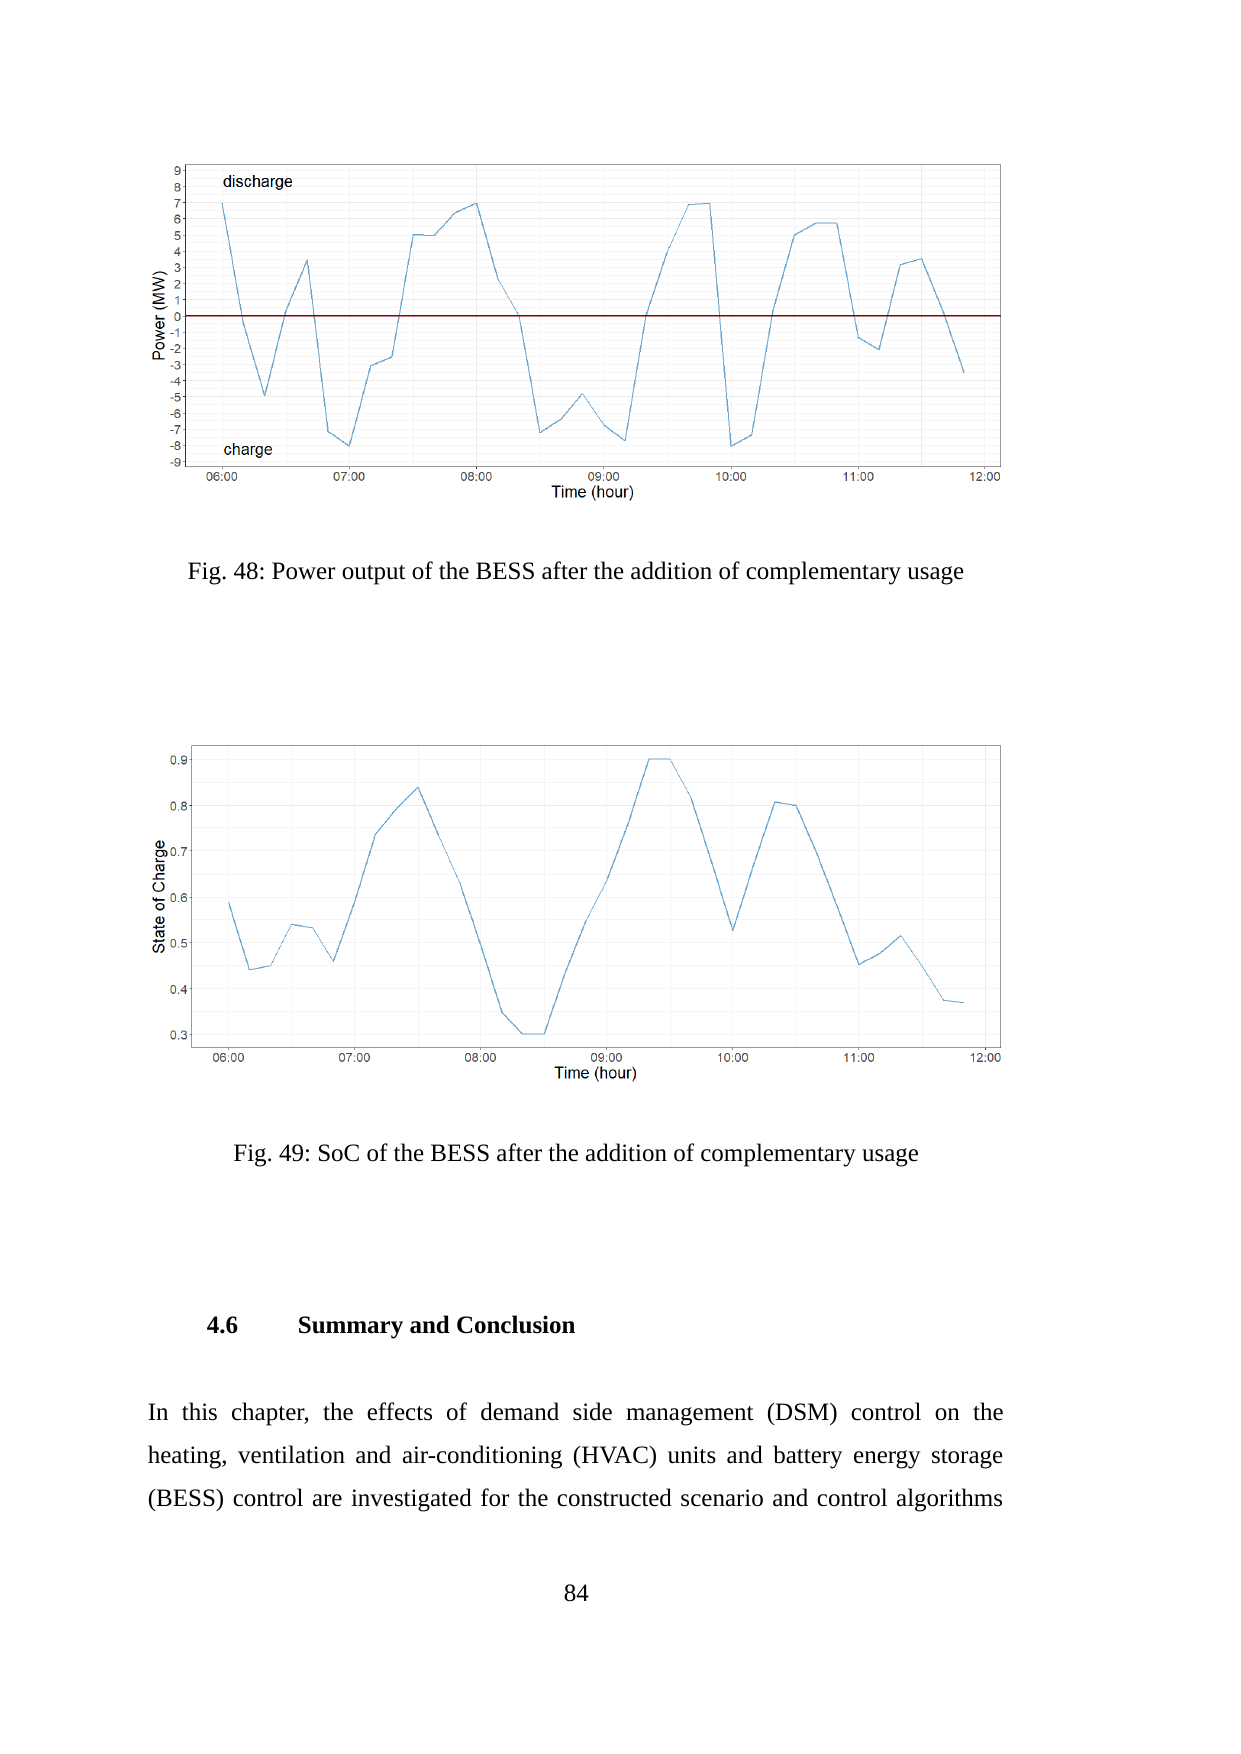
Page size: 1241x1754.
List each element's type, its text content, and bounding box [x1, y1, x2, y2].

text Fig. 49: SoC of the BESS after the addition of complementary usage [148, 1138, 1004, 1167]
text In this chapter, the effects of demand side management (DSM) control on the heating, ventilation and air-conditioning (HVAC) units and battery energy storage (BESS) control are investigated for the constructed scenario and control algorithms [148, 1397, 1004, 1512]
text Fig. 48: Power output of the BESS after the addition of complementary usage [148, 556, 1004, 585]
list Summary and Conclusion [207, 1310, 1004, 1339]
picture [147, 160, 1005, 503]
picture [147, 741, 1005, 1084]
